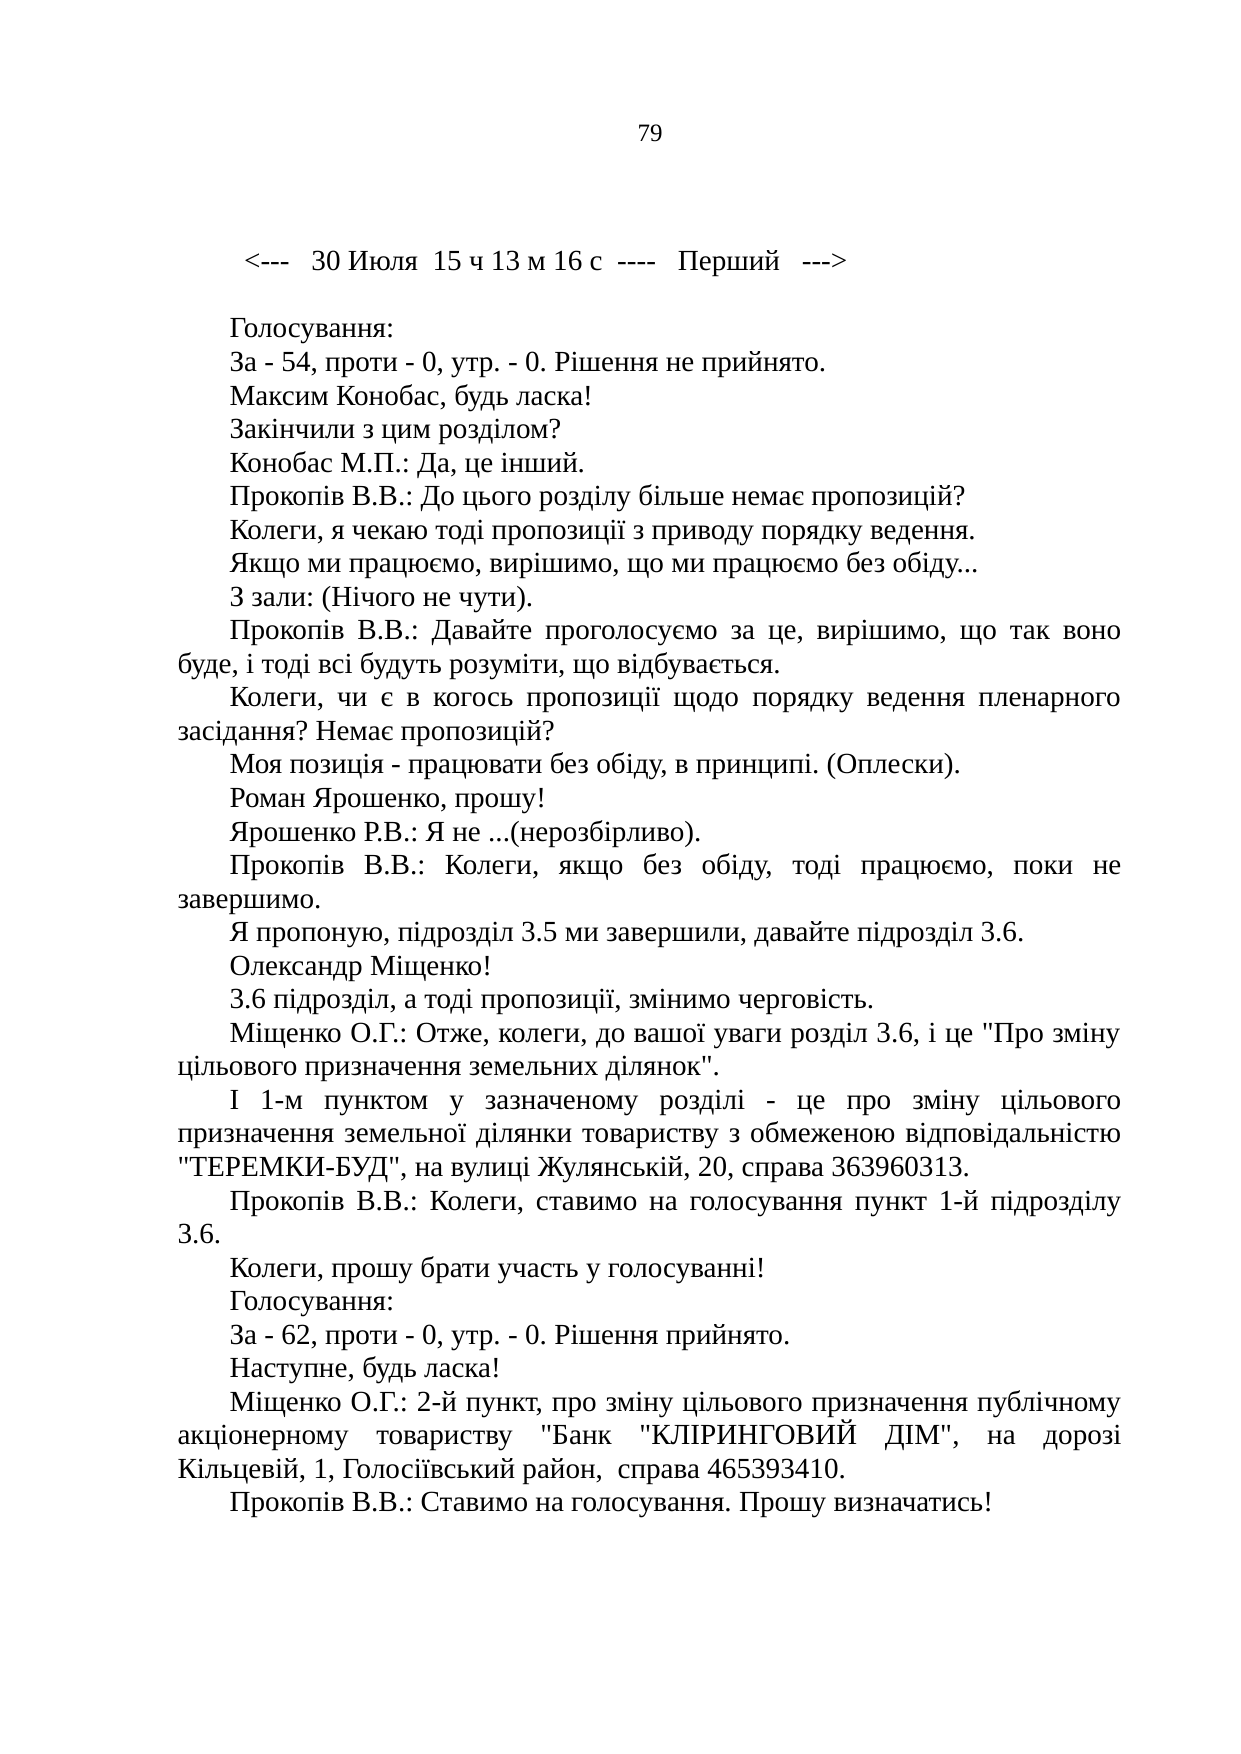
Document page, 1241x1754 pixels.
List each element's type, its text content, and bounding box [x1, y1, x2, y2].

text Міщенко О.Г.: 2-й пункт, про зміну цільового призначення публічному акціонерному товариству "Банк "КЛІРИНГОВИЙ ДІМ", на дорозі Кільцевій, 1, Голосіївський район, справа 465393410. [177, 1384, 1122, 1484]
text Якщо ми працюємо, вирішимо, що ми працюємо без обіду... [177, 545, 1122, 579]
text І 1-м пунктом у зазначеному розділі - це про зміну цільового призначення земельної ділянки товариству з обмеженою відповідальністю "ТЕРЕМКИ-БУД", на вулиці Жулянській, 20, справа 363960313. [177, 1082, 1122, 1183]
text Прокопів В.В.: До цього розділу більше немає пропозицій? [177, 478, 1122, 512]
text Роман Ярошенко, прошу! [177, 780, 1122, 814]
text Я пропоную, підрозділ 3.5 ми завершили, давайте підрозділ 3.6. [177, 914, 1122, 948]
text Ярошенко Р.В.: Я не ...(нерозбірливо). [177, 814, 1122, 847]
text Прокопів В.В.: Ставимо на голосування. Прошу визначатись! [177, 1484, 1122, 1518]
text Прокопів В.В.: Колеги, якщо без обіду, тоді працюємо, поки не завершимо. [177, 847, 1122, 914]
text Колеги, я чекаю тоді пропозиції з приводу порядку ведення. [177, 512, 1122, 545]
text <--- 30 Июля 15 ч 13 м 16 с ---- Перший ---> [177, 243, 1122, 277]
text За - 54, проти - 0, утр. - 0. Рішення не прийнято. [177, 344, 1122, 378]
text Голосування: [177, 311, 1122, 344]
text Закінчили з цим розділом? [177, 411, 1122, 445]
text Олександр Міщенко! [177, 948, 1122, 981]
text Голосування: [177, 1283, 1122, 1317]
text Міщенко О.Г.: Отже, колеги, до вашої уваги розділ 3.6, і це "Про зміну цільового призначення земельних ділянок". [177, 1015, 1122, 1082]
text 3.6 підрозділ, а тоді пропозиції, змінимо черговість. [177, 981, 1122, 1015]
text Колеги, прошу брати участь у голосуванні! [177, 1250, 1122, 1283]
text Прокопів В.В.: Колеги, ставимо на голосування пункт 1-й підрозділу 3.6. [177, 1183, 1122, 1250]
text Прокопів В.В.: Давайте проголосуємо за це, вирішимо, що так воно буде, і тоді всі будуть розуміти, що відбувається. [177, 612, 1122, 679]
text З зали: (Нічого не чути). [177, 579, 1122, 612]
text Наступне, будь ласка! [177, 1350, 1122, 1384]
text Конобас М.П.: Да, це інший. [177, 445, 1122, 478]
text Моя позиція - працювати без обіду, в принципі. (Оплески). [177, 747, 1122, 780]
text Колеги, чи є в когось пропозиції щодо порядку ведення пленарного засідання? Немає пропозицій? [177, 679, 1122, 747]
text Максим Конобас, будь ласка! [177, 378, 1122, 411]
text За - 62, проти - 0, утр. - 0. Рішення прийнято. [177, 1317, 1122, 1350]
